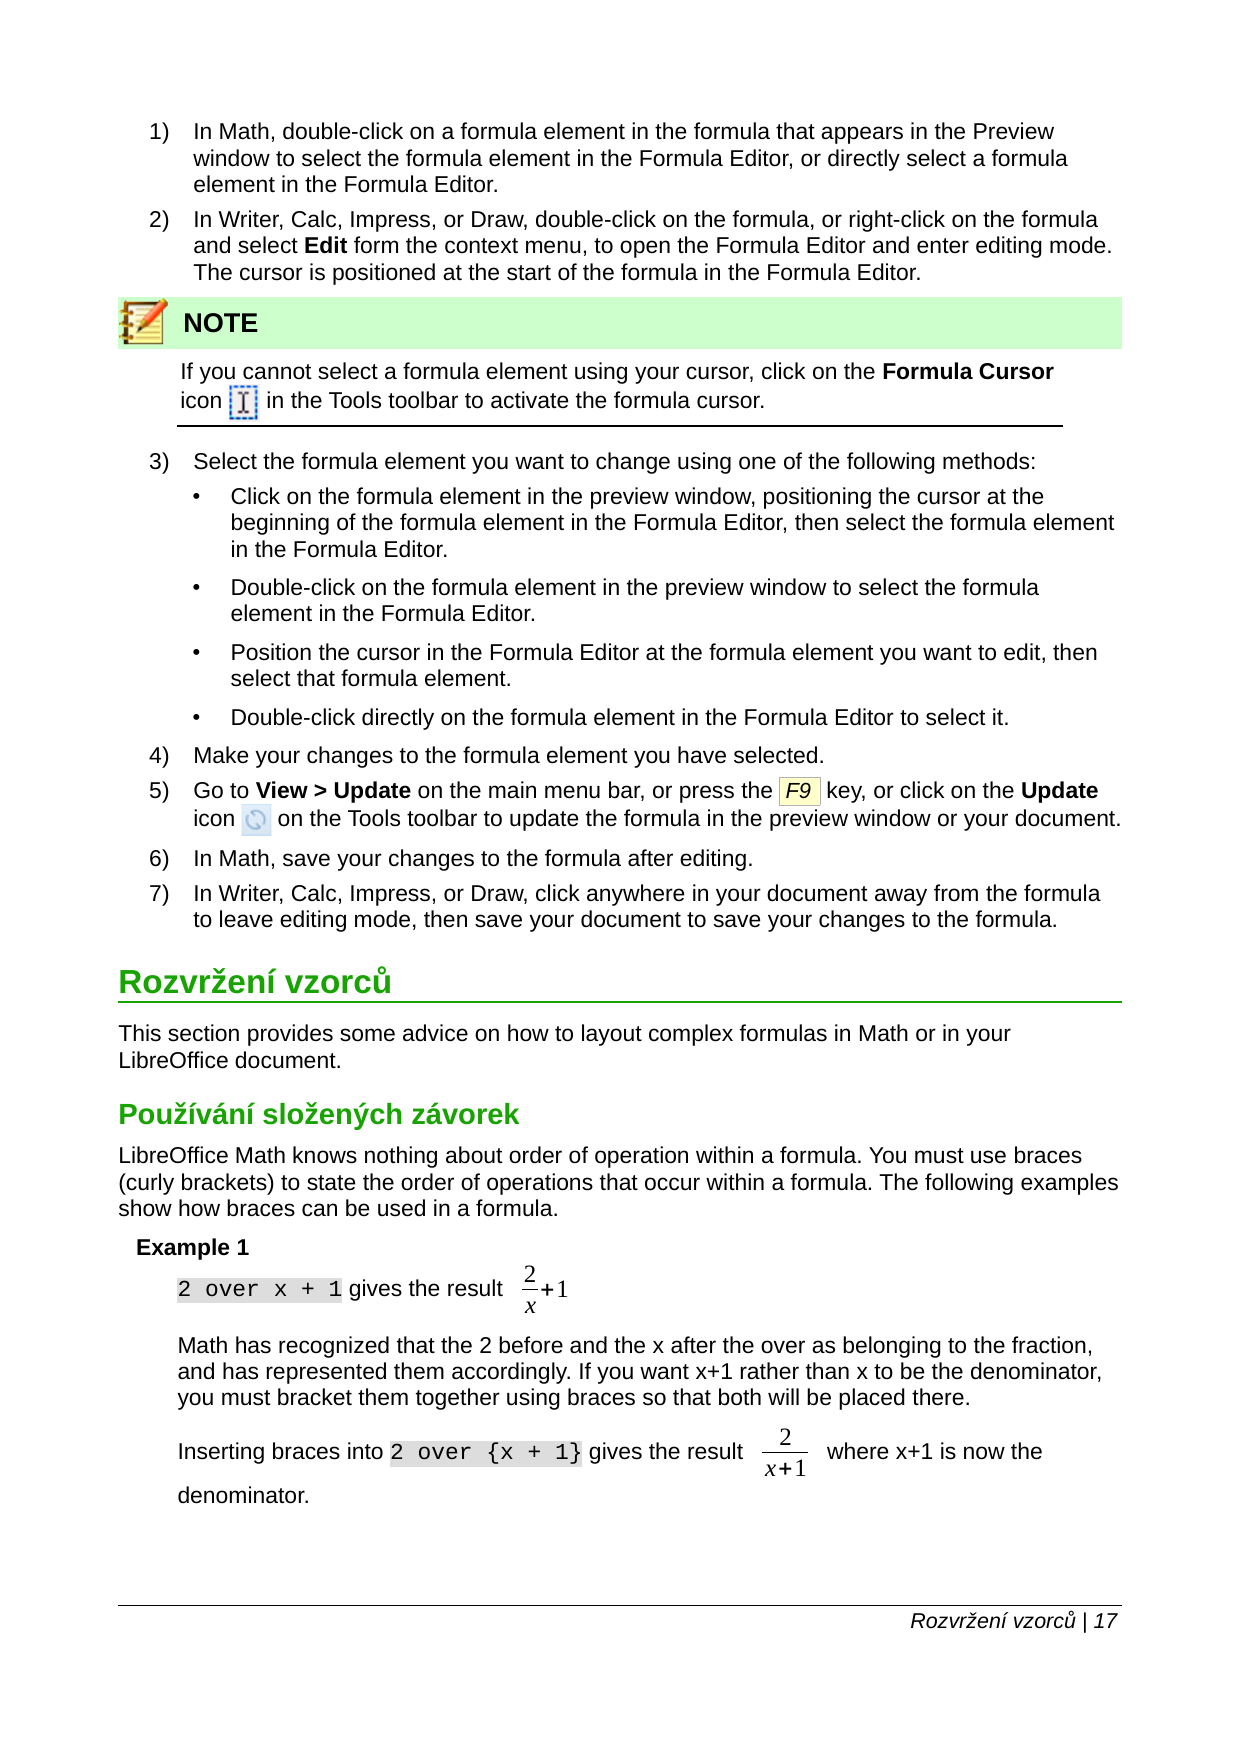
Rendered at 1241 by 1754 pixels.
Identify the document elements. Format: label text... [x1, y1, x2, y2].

list Click on the formula element in the preview window, positioning the cursor at the beginning of the formula element in the Formula Editor, then select the formula element in the Formula Editor. [192, 483, 1122, 562]
list Make your changes to the formula element you have selected. [169, 742, 1122, 768]
list In Math, double-click on a formula element in the formula that appears in the Preview window to select the formula element in the Formula Editor, or directly select a formula element in the Formula Editor. [169, 118, 1122, 197]
picture [241, 804, 272, 836]
list In Writer, Calc, Impress, or Draw, click anywhere in your document away from the formula to leave editing mode, then save your document to save your changes to the formula. [169, 880, 1122, 933]
subtitle Rozvržení vzorců [118, 962, 1122, 1001]
subtitle NOTE [118, 297, 1122, 349]
text If you cannot select a formula element using your cursor, click on the Formula Cursor icon in the Tools toolbar to activate the formula cursor. [177, 355, 1063, 425]
subtitle Používání složených závorek [118, 1097, 1122, 1130]
list Double-click on the formula element in the preview window to select the formula element in the Formula Editor. [192, 574, 1122, 627]
text 2 over x + 1 gives the result [177, 1260, 1122, 1319]
list Go to View > Update on the main menu bar, or press the F9 key, or click on the Update icon on the Tools toolbar to update the formula in the preview window or your document. [169, 777, 1122, 836]
text Math has recognized that the 2 before and the x after the over as belonging to the fraction, and has represented them accordingly. If you want x+1 rather than x to be the denominator, you must bracket them together using braces so that both will be placed there. [177, 1332, 1122, 1411]
text Inserting braces into 2 over {x + 1} gives the resultwhere x+1 is now the denominator. [177, 1423, 1122, 1508]
picture [119, 297, 170, 348]
text Example 1 [136, 1234, 1122, 1260]
list In Writer, Calc, Impress, or Draw, double-click on the formula, or right-click on the formula and select Edit form the context menu, to open the Formula Editor and enter editing mode. The cursor is positioned at the start of the formula in the Formula Editor. [169, 206, 1122, 285]
text This section provides some advice on how to layout complex formulas in Math or in your LibreOffice document. [118, 1020, 1122, 1073]
list Select the formula element you want to change using one of the following methods: [169, 448, 1122, 474]
picture [228, 384, 260, 422]
text LibreOffice Math knows nothing about order of operation within a formula. You must use braces (curly brackets) to state the order of operations that occur within a formula. The following examples show how braces can be used in a formula. [118, 1142, 1122, 1221]
list Position the cursor in the Formula Editor at the formula element you want to edit, then select that formula element. [192, 639, 1122, 691]
list In Math, save your changes to the formula after editing. [169, 845, 1122, 871]
list Double-click directly on the formula element in the Formula Editor to select it. [192, 703, 1122, 730]
